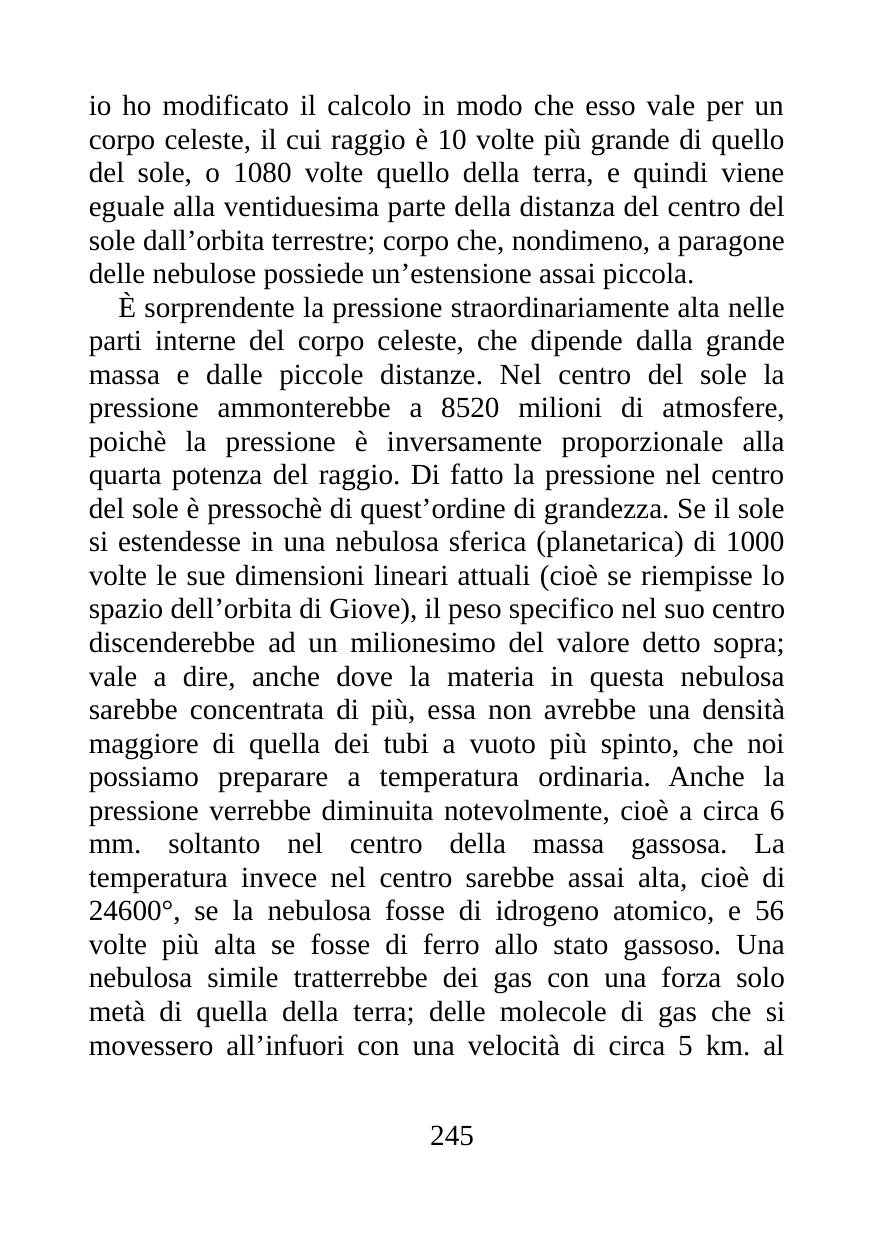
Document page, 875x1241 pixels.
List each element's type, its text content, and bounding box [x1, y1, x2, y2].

text È sorprendente la pressione straordinariamente alta nelle parti interne del corpo celeste, che dipende dalla grande massa e dalle piccole distanze. Nel centro del sole la pressione ammonterebbe a 8520 milioni di atmosfere, poichè la pressione è inversamente proporzionale alla quarta potenza del raggio. Di fatto la pressione nel centro del sole è pressochè di quest’ordine di grandezza. Se il sole si estendesse in una nebulosa sferica (planetarica) di 1000 volte le sue dimensioni lineari attuali (cioè se riempisse lo spazio dell’orbita di Giove), il peso specifico nel suo centro discenderebbe ad un milionesimo del valore detto sopra; vale a dire, anche dove la materia in questa nebulosa sarebbe concentrata di più, essa non avrebbe una densità maggiore di quella dei tubi a vuoto più spinto, che noi possiamo preparare a temperatura ordinaria. Anche la pressione verrebbe diminuita notevolmente, cioè a circa 6 mm. soltanto nel centro della massa gassosa. La temperatura invece nel centro sarebbe assai alta, cioè di 24600°, se la nebulosa fosse di idrogeno atomico, e 56 volte più alta se fosse di ferro allo stato gassoso. Una nebulosa simile tratterrebbe dei gas con una forza solo metà di quella della terra; delle molecole di gas che si movessero all’infuori con una velocità di circa 5 km. al [88, 290, 786, 1061]
text io ho modificato il calcolo in modo che esso vale per un corpo celeste, il cui raggio è 10 volte più grande di quello del sole, o 1080 volte quello della terra, e quindi viene eguale alla ventiduesima parte della distanza del centro del sole dall’orbita terrestre; corpo che, nondimeno, a paragone delle nebulose possiede un’estensione assai piccola. [88, 88, 786, 290]
